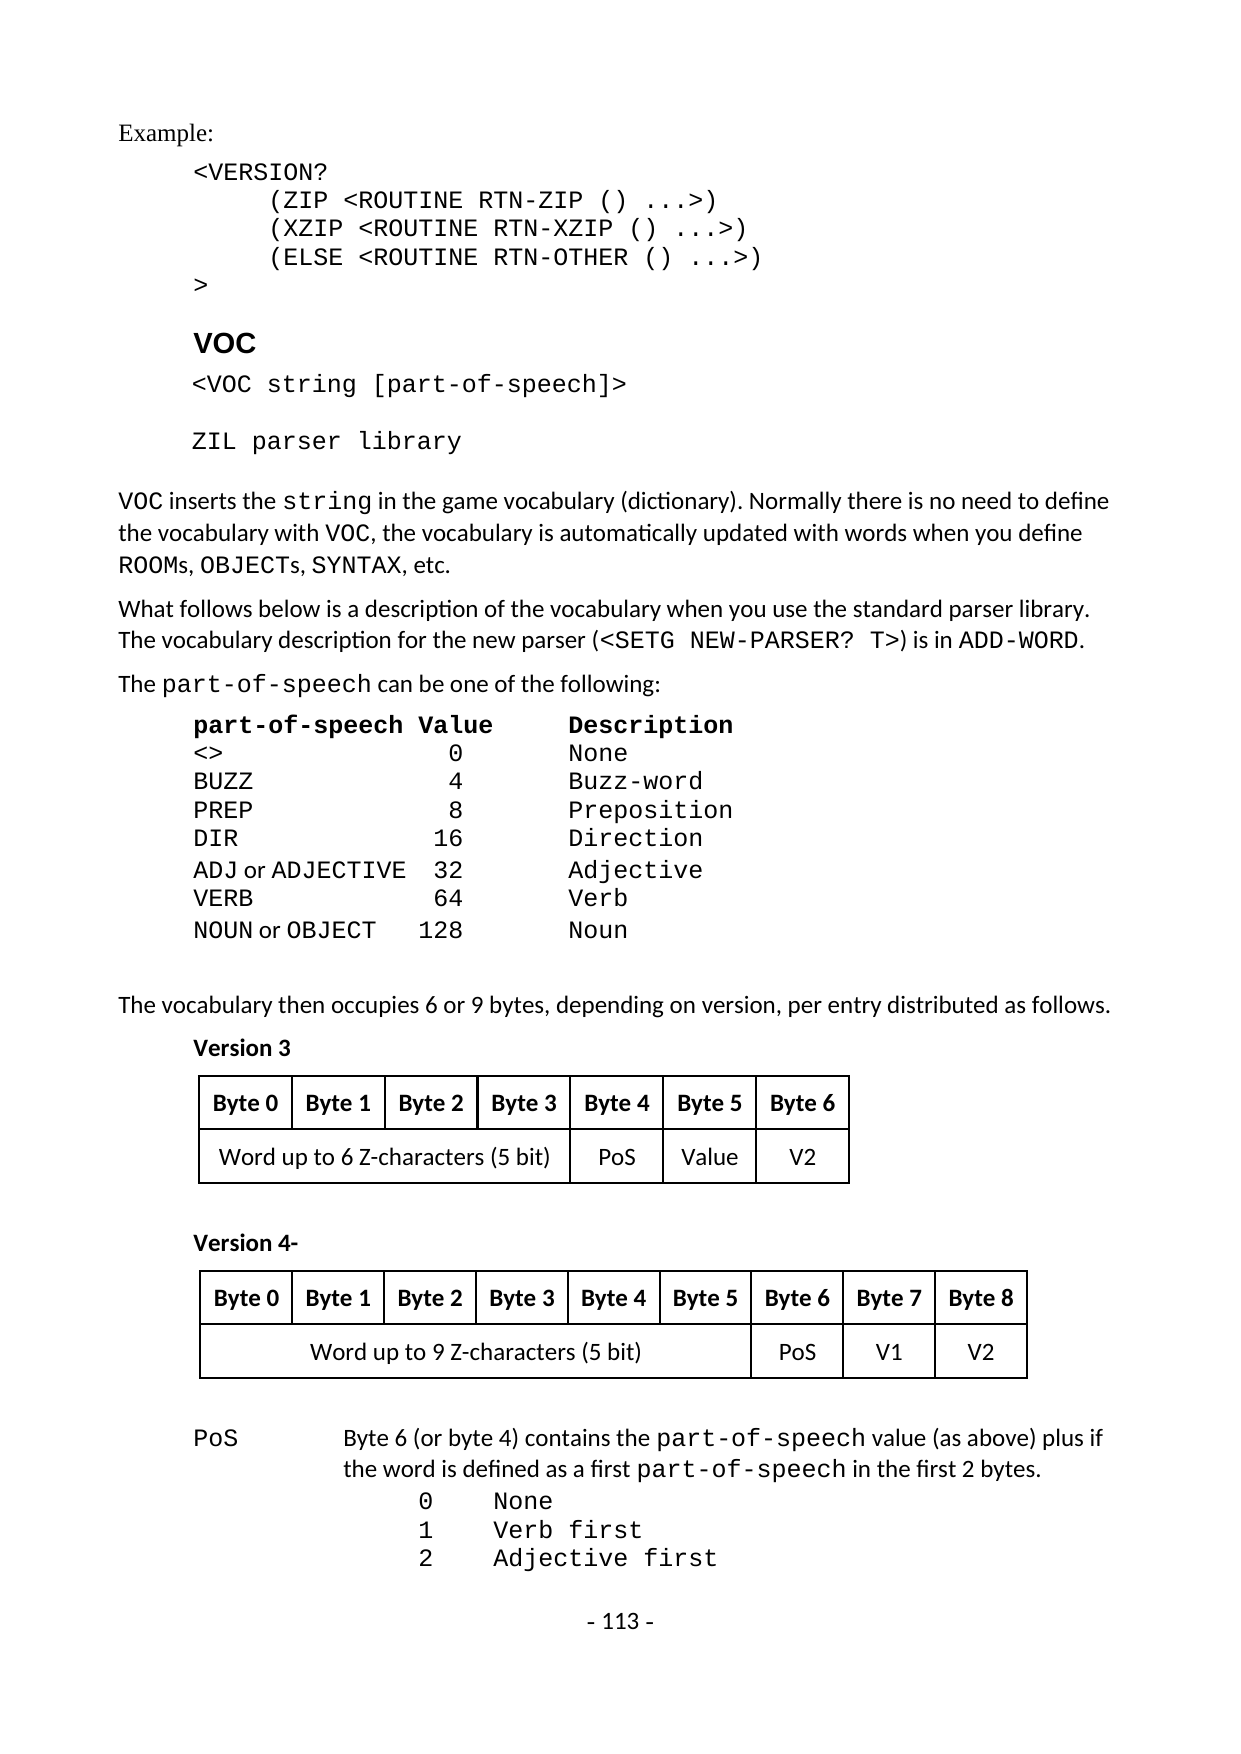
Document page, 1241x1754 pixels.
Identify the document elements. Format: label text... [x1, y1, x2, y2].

table_header Byte 0 [201, 1272, 291, 1323]
table_cell Value [664, 1130, 755, 1182]
table_header Byte 3 [477, 1272, 567, 1323]
table_header Byte 4 [569, 1272, 659, 1323]
text ZIL parser library [192, 429, 1122, 457]
table_cell Word up to 6 Z-characters (5 bit) [200, 1130, 569, 1182]
subtitle VOC [118, 326, 1122, 359]
table_cell PoS [571, 1130, 662, 1182]
table_cell Word up to 9 Z-characters (5 bit) [201, 1325, 750, 1377]
table_header Byte 1 [293, 1272, 383, 1323]
table_header Byte 5 [661, 1272, 750, 1323]
text Example: [118, 118, 1122, 147]
text The vocabulary then occupies 6 or 9 bytes, depending on version, per entry distributed as follows. [118, 989, 1122, 1019]
table_cell V1 [844, 1325, 934, 1377]
text part-of-speech Value Description <> 0 None BUZZ 4 Buzz-word PREP 8 Preposition DIR 16 Direction ADJ or ADJECTIVE 32 Adjective VERB 64 Verb NOUN or OBJECT 128 Noun [118, 712, 1122, 976]
table_header Byte 7 [844, 1272, 934, 1323]
text VOC inserts the string in the game vocabulary (dictionary). Normally there is no need to define the vocabulary with VOC, the vocabulary is automatically updated with words when you define ROOMs, OBJECTs, SYNTAX, etc. [118, 485, 1122, 581]
table_header Byte 2 [385, 1272, 475, 1323]
text The part-of-speech can be one of the following: [118, 668, 1122, 700]
text PoS Byte 6 (or byte 4) contains the part-of-speech value (as above) plus if the word is defined as a first part-of-speech in the first 2 bytes. 0 None 1 Verb first 2 Adjective first [118, 1422, 1122, 1574]
text <VERSION? (ZIP <ROUTINE RTN-ZIP () ...>) (XZIP <ROUTINE RTN-XZIP () ...>) (ELSE <ROUTINE RTN-OTHER () ...>) > [118, 159, 1122, 301]
text Version 4- [118, 1227, 1122, 1257]
table_header Byte 1 [293, 1077, 384, 1128]
text What follows below is a description of the vocabulary when you use the standard parser library. The vocabulary description for the new parser (<SETG NEW-PARSER? T>) is in ADD-WORD. [118, 593, 1122, 656]
table_cell PoS [752, 1325, 842, 1377]
table_cell V2 [936, 1325, 1026, 1377]
text <VOC string [part-of-speech]> [192, 372, 1122, 400]
table_header Byte 8 [936, 1272, 1026, 1323]
table_header Byte 6 [752, 1272, 842, 1323]
table_header Byte 2 [386, 1077, 476, 1128]
table_header Byte 5 [664, 1077, 755, 1128]
text Version 3 [118, 1032, 1122, 1062]
table_header Byte 0 [200, 1077, 291, 1128]
table_header Byte 4 [571, 1077, 662, 1128]
table_header Byte 3 [479, 1077, 569, 1128]
table_header Byte 6 [757, 1077, 848, 1128]
table_cell V2 [757, 1130, 848, 1182]
